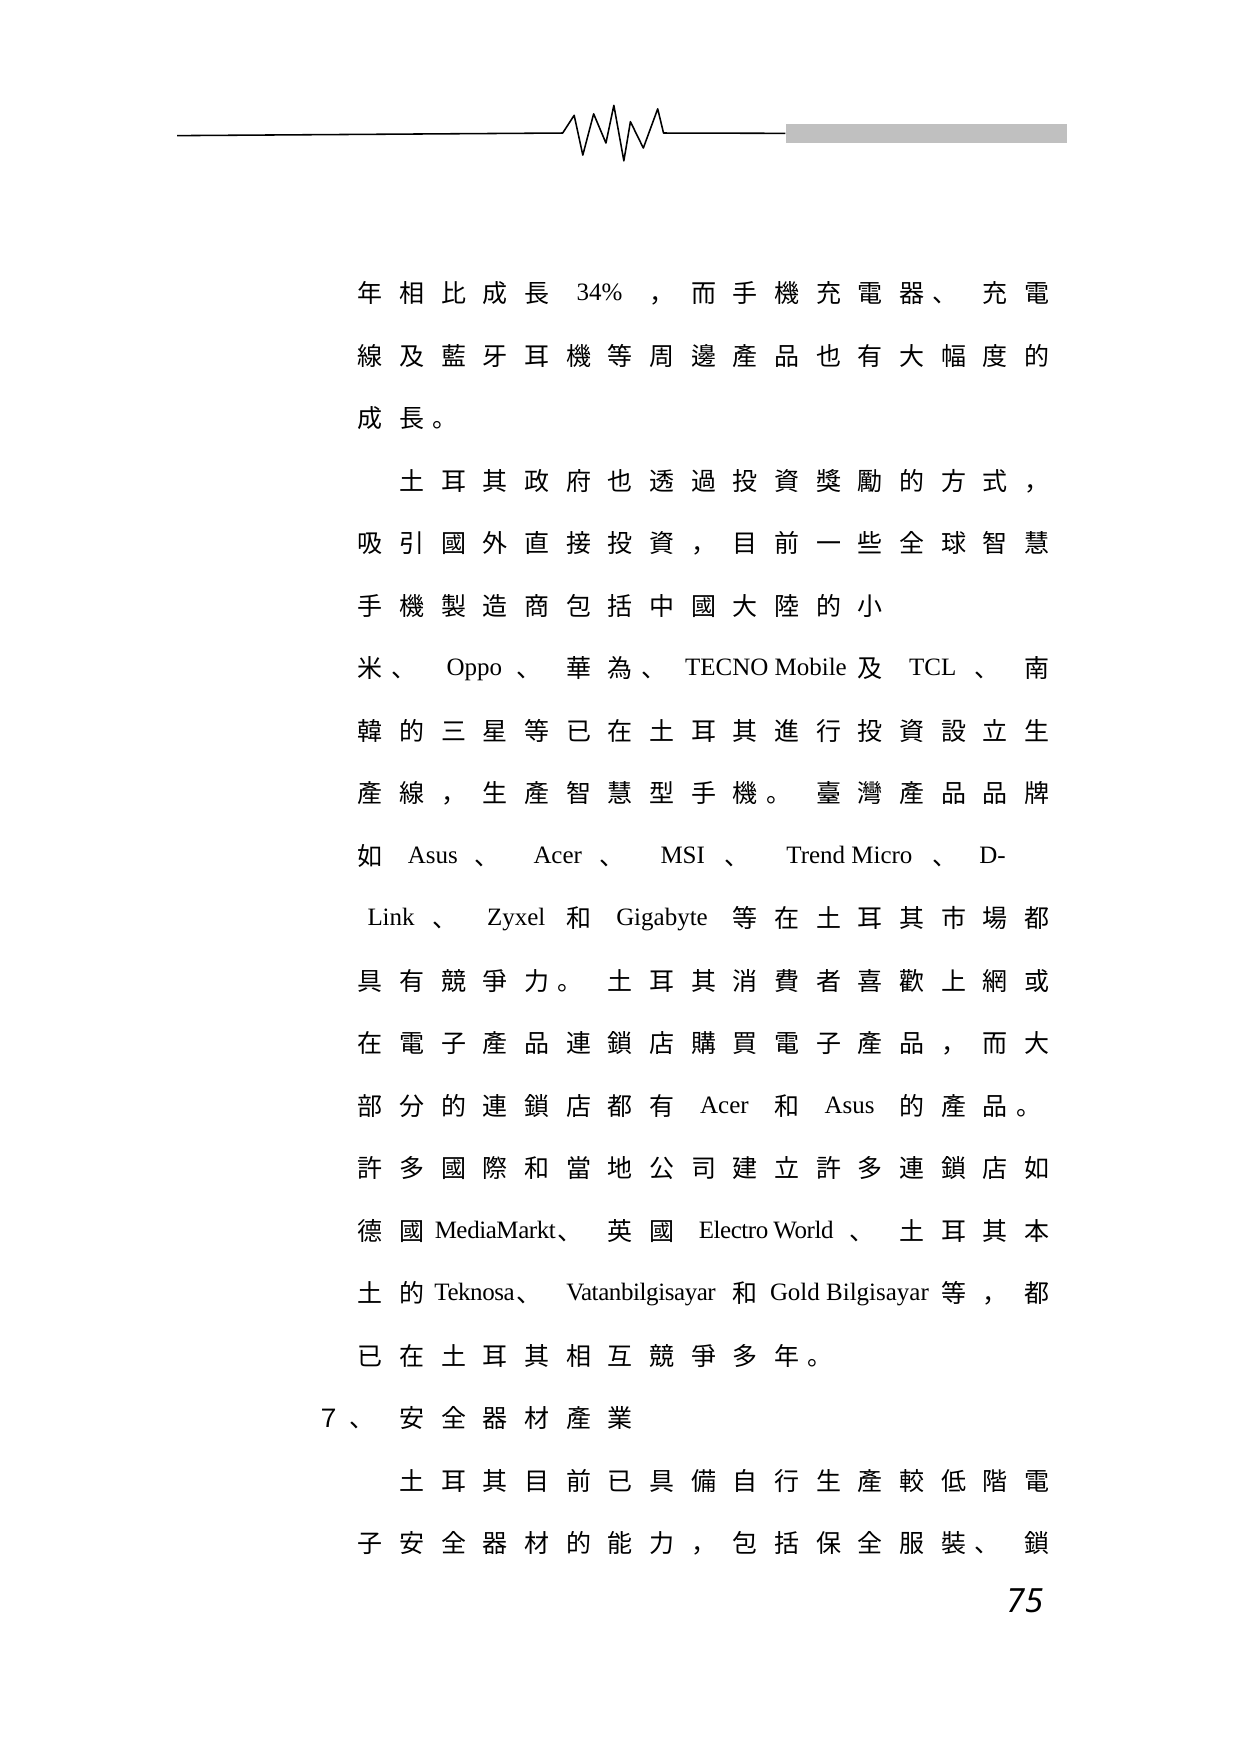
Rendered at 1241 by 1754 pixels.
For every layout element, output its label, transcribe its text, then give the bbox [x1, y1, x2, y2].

text ７、安全器材產業 [281, 1375, 1058, 1438]
text 年相比成長34%，而手機充電器、充電線及藍牙耳機等周邊產品也有大幅度的成長。 [330, 250, 1058, 438]
text 土耳其政府也透過投資獎勵的方式，吸引國外直接投資，目前一些全球智慧手機製造商包括中國大陸的小米、Oppo、華為、TECNO Mobile及TCL、南韓的三星等已在土耳其進行投資設立生產線，生產智慧型手機。臺灣產品品牌如Asus、Acer、MSI、Trend Micro、D-Link、Zyxel和Gigabyte等在土耳其市場都具有競爭力。土耳其消費者喜歡上網或在電子產品連鎖店購買電子產品，而大部分的連鎖店都有Acer和Asus的產品。許多國際和當地公司建立許多連鎖店如德國MediaMarkt、英國Electro World、土耳其本土的Teknosa、Vatanbilgisayar和Gold Bilgisayar等，都已在土耳其相互競爭多年。 [330, 438, 1058, 1375]
text 土耳其目前已具備自行生產較低階電子安全器材的能力，包括保全服裝、鎖 [330, 1438, 1058, 1563]
